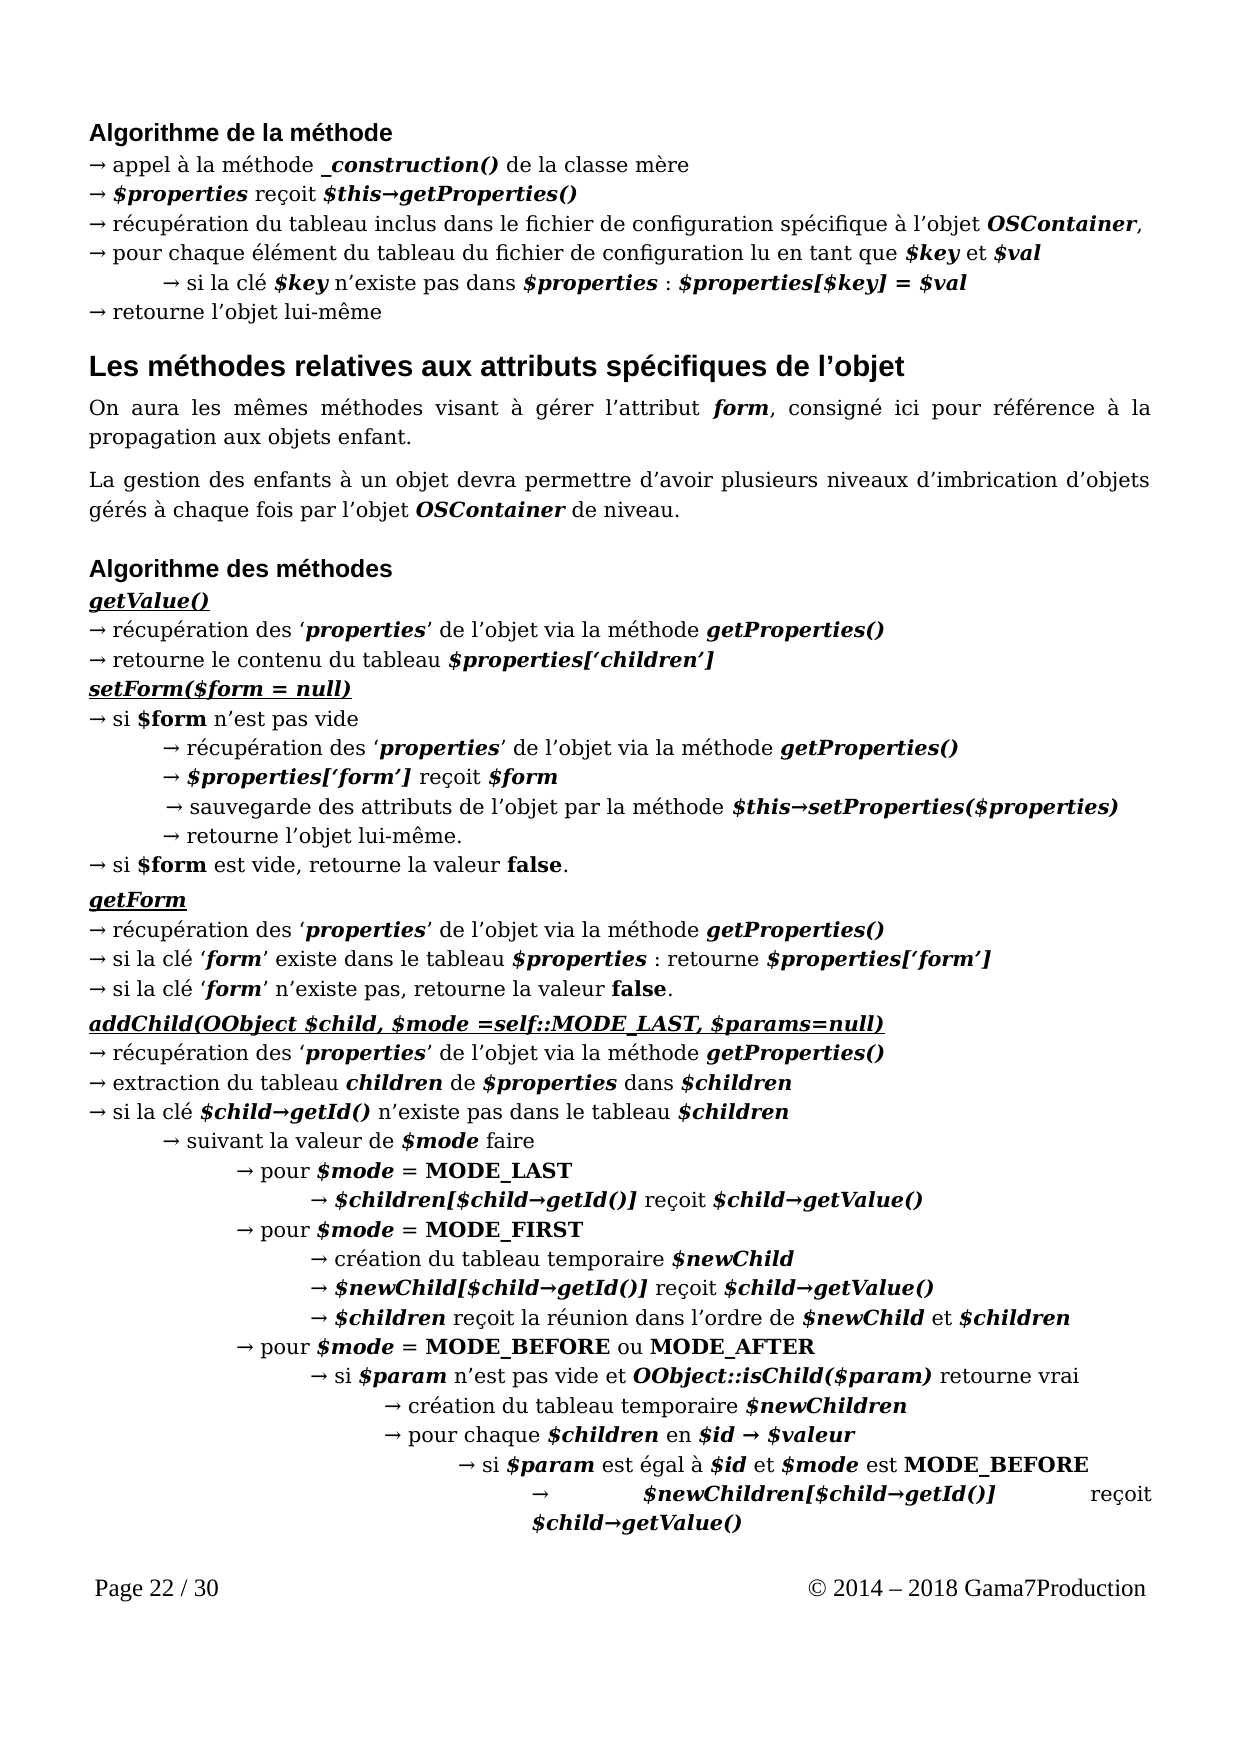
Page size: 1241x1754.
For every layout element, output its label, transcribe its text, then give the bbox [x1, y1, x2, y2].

text → extraction du tableau children de $properties dans $children [88, 1071, 1152, 1095]
text On aura les mêmes méthodes visant à gérer l’attribut form, consigné ici pour référence à la propagation aux objets enfant. [88, 396, 1152, 449]
text → récupération des ‘properties’ de l’objet via la méthode getProperties() [88, 1041, 1152, 1066]
text → suivant la valeur de $mode faire [88, 1129, 1152, 1154]
text → pour chaque $children en $id → $valeur [88, 1423, 1152, 1447]
text → si la clé ‘form’ existe dans le tableau $properties : retourne $properties[‘form’] [88, 947, 1152, 972]
text → $properties reçoit $this→getProperties() [88, 182, 1152, 207]
text → si $form n’est pas vide [88, 706, 1152, 731]
text → retourne l’objet lui-même. [88, 824, 1152, 848]
text → récupération du tableau inclus dans le fichier de configuration spécifique à l’objet OSContainer, [88, 212, 1152, 236]
subtitle Les méthodes relatives aux attributs spécifiques de l’objet [88, 349, 1152, 383]
text → pour chaque élément du tableau du fichier de configuration lu en tant que $key et $val [88, 241, 1152, 266]
text getValue() [88, 589, 1152, 613]
text → si $param est égal à $id et $mode est MODE_BEFORE [88, 1452, 1152, 1477]
text → $newChildren[$child→getId()] reçoit $child→getValue() [531, 1482, 1152, 1536]
text addChild(OObject $child, $mode =self::MODE_LAST, $params=null) [88, 1012, 1152, 1036]
text → si la clé $key n’existe pas dans $properties : $properties[$key] = $val [88, 270, 1152, 295]
text → pour $mode = MODE_LAST [88, 1159, 1152, 1183]
text → retourne le contenu du tableau $properties[‘children’] [88, 648, 1152, 672]
subtitle Algorithme de la méthode [88, 118, 1152, 147]
text → sauvegarde des attributs de l’objet par la méthode $this→setProperties($properties) [165, 794, 1152, 819]
text → si la clé $child→getId() n’existe pas dans le tableau $children [88, 1100, 1152, 1124]
text → pour $mode = MODE_BEFORE ou MODE_AFTER [88, 1335, 1152, 1359]
text → pour $mode = MODE_FIRST [88, 1217, 1152, 1242]
text La gestion des enfants à un objet devra permettre d’avoir plusieurs niveaux d’imbrication d’objets gérés à chaque fois par l’objet OSContainer de niveau. [88, 468, 1152, 522]
text → $properties[‘form’] reçoit $form [88, 765, 1152, 790]
text → création du tableau temporaire $newChild [88, 1247, 1152, 1271]
text getForm [88, 888, 1152, 913]
text → retourne l’objet lui-même [88, 300, 1152, 324]
text → récupération des ‘properties’ de l’objet via la méthode getProperties() [88, 736, 1152, 760]
text → si la clé ‘form’ n’existe pas, retourne la valeur false. [88, 976, 1152, 1001]
text → $newChild[$child→getId()] reçoit $child→getValue() [88, 1276, 1152, 1301]
text → création du tableau temporaire $newChildren [88, 1394, 1152, 1418]
text → récupération des ‘properties’ de l’objet via la méthode getProperties() [88, 918, 1152, 942]
text → $children[$child→getId()] reçoit $child→getValue() [88, 1188, 1152, 1212]
text → si $param n’est pas vide et OObject::isChild($param) retourne vrai [88, 1364, 1152, 1389]
text → $children reçoit la réunion dans l’ordre de $newChild et $children [88, 1306, 1152, 1330]
text → si $form est vide, retourne la valeur false. [88, 853, 1152, 877]
subtitle Algorithme des méthodes [88, 554, 1152, 583]
text → appel à la méthode _construction() de la classe mère [88, 153, 1152, 177]
text → récupération des ‘properties’ de l’objet via la méthode getProperties() [88, 618, 1152, 643]
text setForm($form = null) [88, 677, 1152, 702]
